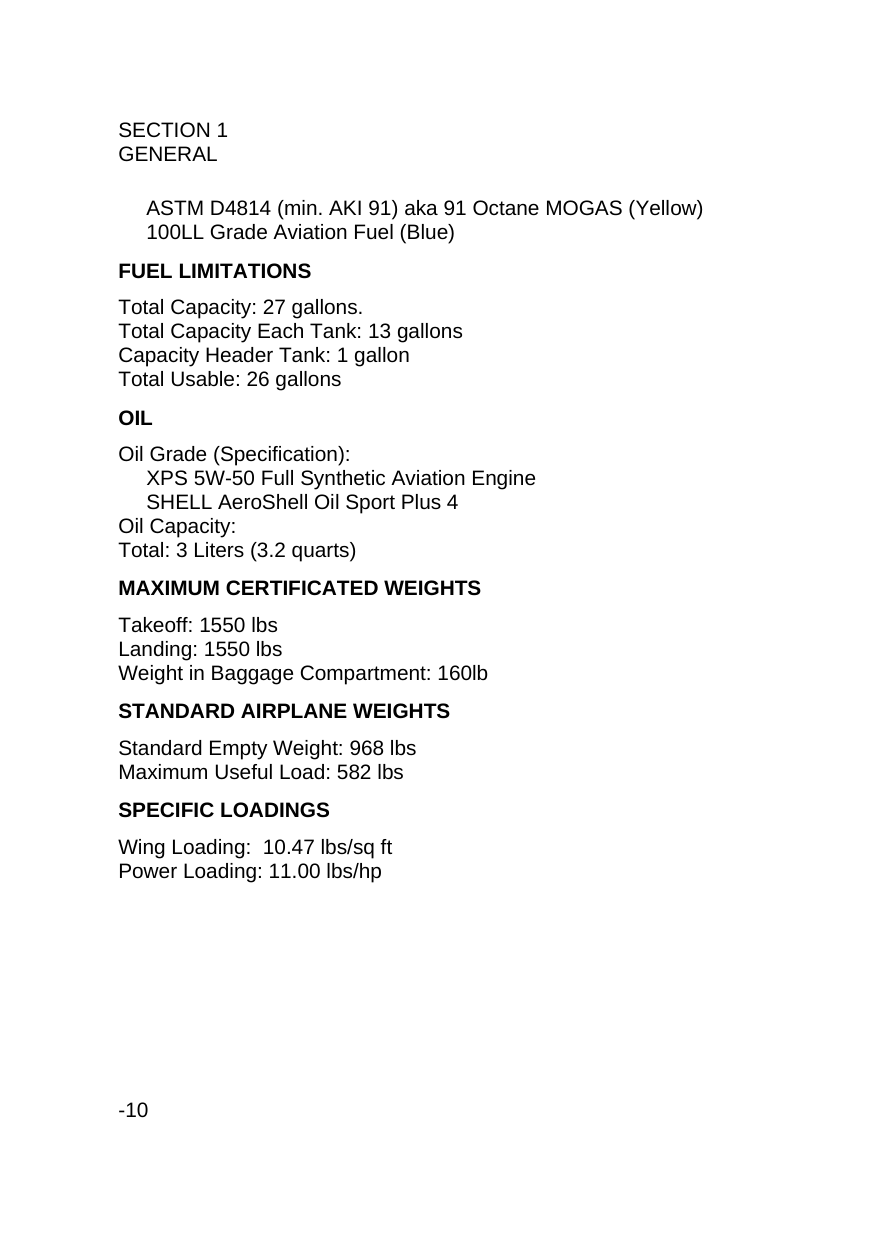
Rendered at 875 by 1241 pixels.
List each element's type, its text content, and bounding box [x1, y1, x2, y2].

text Total Capacity: 27 gallons. [118, 295, 756, 319]
text Oil Grade (Specification): [118, 442, 756, 466]
text SHELL AeroShell Oil Sport Plus 4 [146, 490, 756, 514]
text Wing Loading: 10.47 lbs/sq ft [118, 834, 756, 858]
text Oil Capacity: [118, 514, 756, 538]
text 100LL Grade Aviation Fuel (Blue) [146, 220, 756, 244]
subtitle MAXIMUM CERTIFICATED WEIGHTS [118, 576, 756, 600]
subtitle STANDARD AIRPLANE WEIGHTS [118, 699, 756, 723]
text ASTM D4814 (min. AKI 91) aka 91 Octane MOGAS (Yellow) [146, 196, 756, 220]
text Power Loading: 11.00 lbs/hp [118, 858, 756, 882]
subtitle FUEL LIMITATIONS [118, 258, 756, 282]
text Capacity Header Tank: 1 gallon [118, 343, 756, 367]
subtitle OIL [118, 405, 756, 429]
text Standard Empty Weight: 968 lbs [118, 736, 756, 759]
text Takeoff: 1550 lbs [118, 613, 756, 637]
subtitle SPECIFIC LOADINGS [118, 798, 756, 822]
text Weight in Baggage Compartment: 160lb [118, 661, 756, 684]
text Maximum Useful Load: 582 lbs [118, 759, 756, 783]
text Landing: 1550 lbs [118, 637, 756, 661]
text XPS 5W-50 Full Synthetic Aviation Engine [146, 466, 756, 490]
text Total Capacity Each Tank: 13 gallons [118, 319, 756, 343]
text Total: 3 Liters (3.2 quarts) [118, 538, 756, 562]
text Total Usable: 26 gallons [118, 367, 756, 391]
